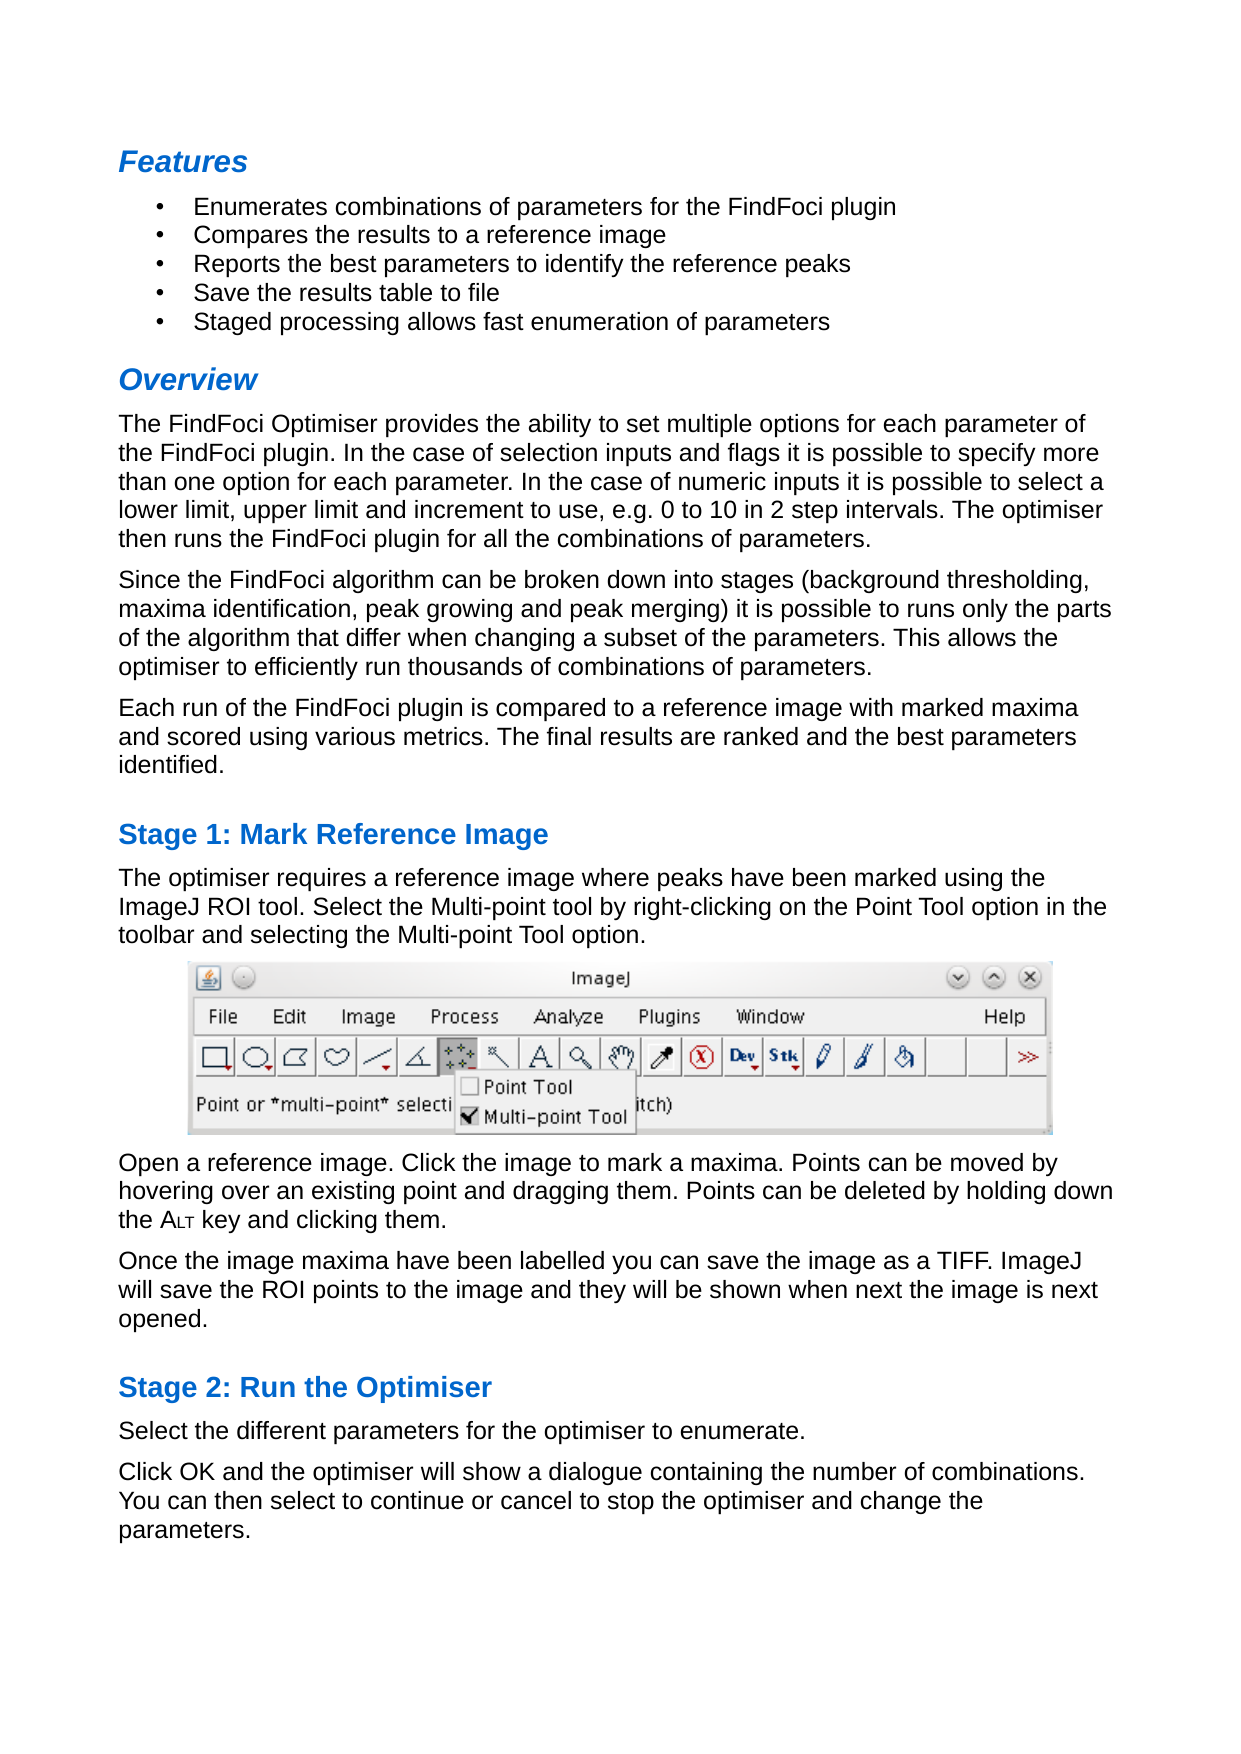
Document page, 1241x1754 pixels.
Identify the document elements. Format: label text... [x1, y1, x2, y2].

text Click OK and the optimiser will show a dialogue containing the number of combinations. You can then select to continue or cancel to stop the optimiser and change the parameters. [118, 1457, 1122, 1543]
list Staged processing allows fast enumeration of parameters [156, 307, 1122, 336]
list Save the results table to file [156, 278, 1122, 307]
list Compares the results to a reference image [156, 220, 1122, 249]
list Enumerates combinations of parameters for the FindFoci plugin [156, 192, 1122, 220]
subtitle Overview [118, 361, 1122, 397]
list Reports the best parameters to identify the reference peaks [156, 249, 1122, 278]
text Once the image maxima have been labelled you can save the image as a TIFF. ImageJ will save the ROI points to the image and they will be shown when next the image is next opened. [118, 1246, 1122, 1332]
picture [187, 961, 1053, 1135]
subtitle Stage 1: Mark Reference Image [118, 817, 1122, 850]
text Each run of the FindFoci plugin is compared to a reference image with marked maxima and scored using various metrics. The final results are ranked and the best parameters identified. [118, 693, 1122, 779]
subtitle Features [118, 143, 1122, 179]
text Since the FindFoci algorithm can be broken down into stages (background thresholding, maxima identification, peak growing and peak merging) it is possible to runs only the parts of the algorithm that differ when changing a subset of the parameters. This allows the optimiser to efficiently run thousands of combinations of parameters. [118, 566, 1122, 681]
text The optimiser requires a reference image where peaks have been marked using the ImageJ ROI tool. Select the Multi-point tool by right-clicking on the Point Tool option in the toolbar and selecting the Multi-point Tool option. [118, 863, 1122, 949]
text The FindFoci Optimiser provides the ability to set multiple options for each parameter of the FindFoci plugin. In the case of selection inputs and flags it is possible to specify more than one option for each parameter. In the case of numeric inputs it is possible to select a lower limit, upper limit and increment to use, e.g. 0 to 10 in 2 step intervals. The optimiser then runs the FindFoci plugin for all the combinations of parameters. [118, 409, 1122, 553]
subtitle Stage 2: Run the Optimiser [118, 1370, 1122, 1403]
text Select the different parameters for the optimiser to enumerate. [118, 1416, 1122, 1445]
text Open a reference image. Click the image to mark a maxima. Points can be moved by hovering over an existing point and dragging them. Points can be deleted by holding down the Alt key and clicking them. [118, 1147, 1122, 1234]
